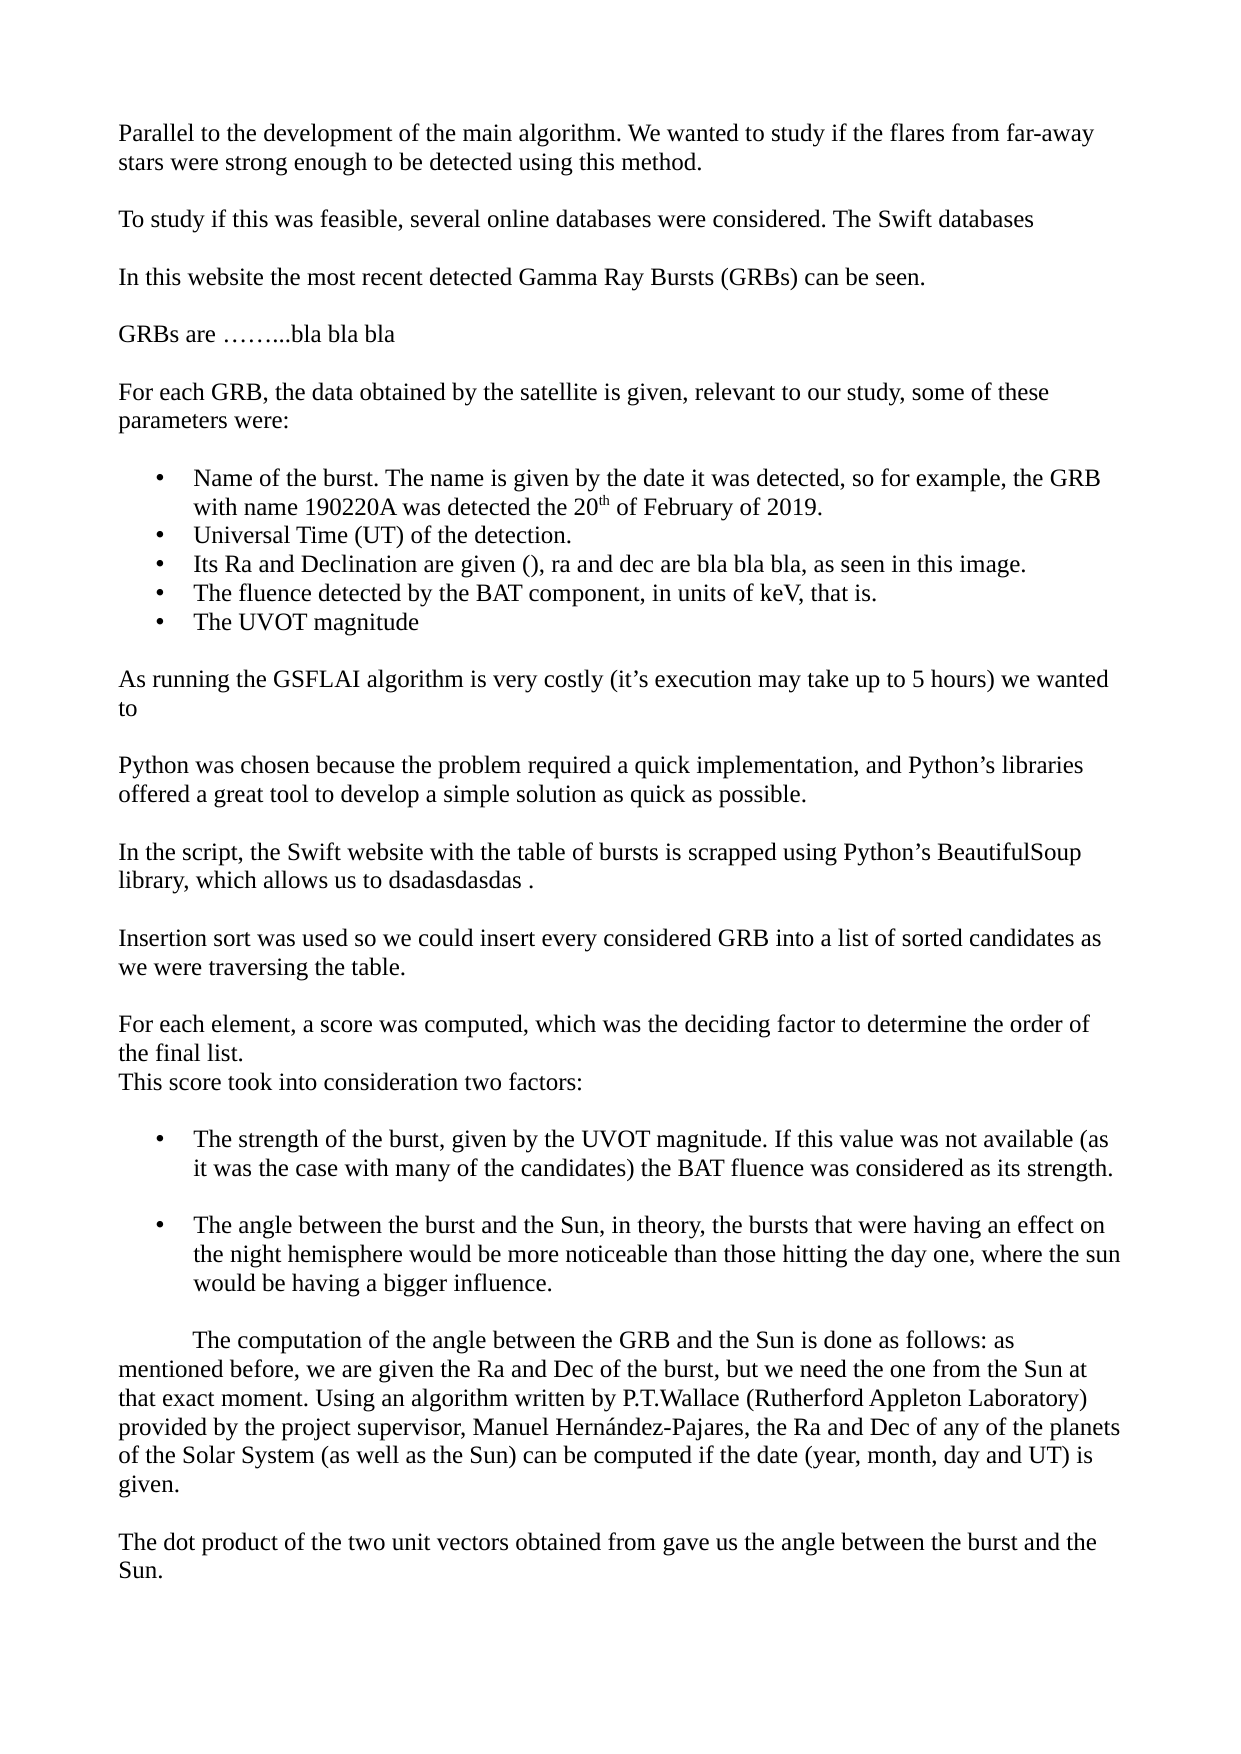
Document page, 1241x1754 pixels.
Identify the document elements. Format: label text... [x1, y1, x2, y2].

text To study if this was feasible, several online databases were considered. The Swift databases [118, 204, 1122, 233]
text Insertion sort was used so we could insert every considered GRB into a list of sorted candidates as we were traversing the table. [118, 923, 1122, 981]
list Universal Time (UT) of the detection. [156, 521, 1122, 549]
text For each element, a score was computed, which was the deciding factor to determine the order of the final list. [118, 1009, 1122, 1067]
text GRBs are ……...bla bla bla [118, 319, 1122, 348]
text In the script, the Swift website with the table of bursts is scrapped using Python’s BeautifulSoup library, which allows us to dsadasdasdas . [118, 837, 1122, 894]
text As running the GSFLAI algorithm is very costly (it’s execution may take up to 5 hours) we wanted to [118, 664, 1122, 722]
list The strength of the burst, given by the UVOT magnitude. If this value was not available (as it was the case with many of the candidates) the BAT fluence was considered as its strength. [156, 1124, 1122, 1182]
list The angle between the burst and the Sun, in theory, the bursts that were having an effect on the night hemisphere would be more noticeable than those hitting the day one, where the sun would be having a bigger influence. [156, 1211, 1122, 1297]
text The dot product of the two unit vectors obtained from gave us the angle between the burst and the Sun. [118, 1527, 1122, 1584]
text Python was chosen because the problem required a quick implementation, and Python’s libraries offered a great tool to develop a simple solution as quick as possible. [118, 751, 1122, 808]
text This score took into consideration two factors: [118, 1067, 1122, 1096]
list The UVOT magnitude [156, 607, 1122, 636]
list Its Ra and Declination are given (), ra and dec are bla bla bla, as seen in this image. [156, 549, 1122, 578]
list The fluence detected by the BAT component, in units of keV, that is. [156, 578, 1122, 607]
list Name of the burst. The name is given by the date it was detected, so for example, the GRB with name 190220A was detected the 20th of February of 2019. [156, 463, 1122, 521]
text The computation of the angle between the GRB and the Sun is done as follows: as mentioned before, we are given the Ra and Dec of the burst, but we need the one from the Sun at that exact moment. Using an algorithm written by P.T.Wallace (Rutherford Appleton Laboratory) provided by the project supervisor, Manuel Hernández-Pajares, the Ra and Dec of any of the planets of the Solar System (as well as the Sun) can be computed if the date (year, month, day and UT) is given. [118, 1326, 1122, 1498]
text In this website the most recent detected Gamma Ray Bursts (GRBs) can be seen. [118, 262, 1122, 291]
text Parallel to the development of the main algorithm. We wanted to study if the flares from far-away stars were strong enough to be detected using this method. [118, 118, 1122, 176]
text For each GRB, the data obtained by the satellite is given, relevant to our study, some of these parameters were: [118, 377, 1122, 434]
